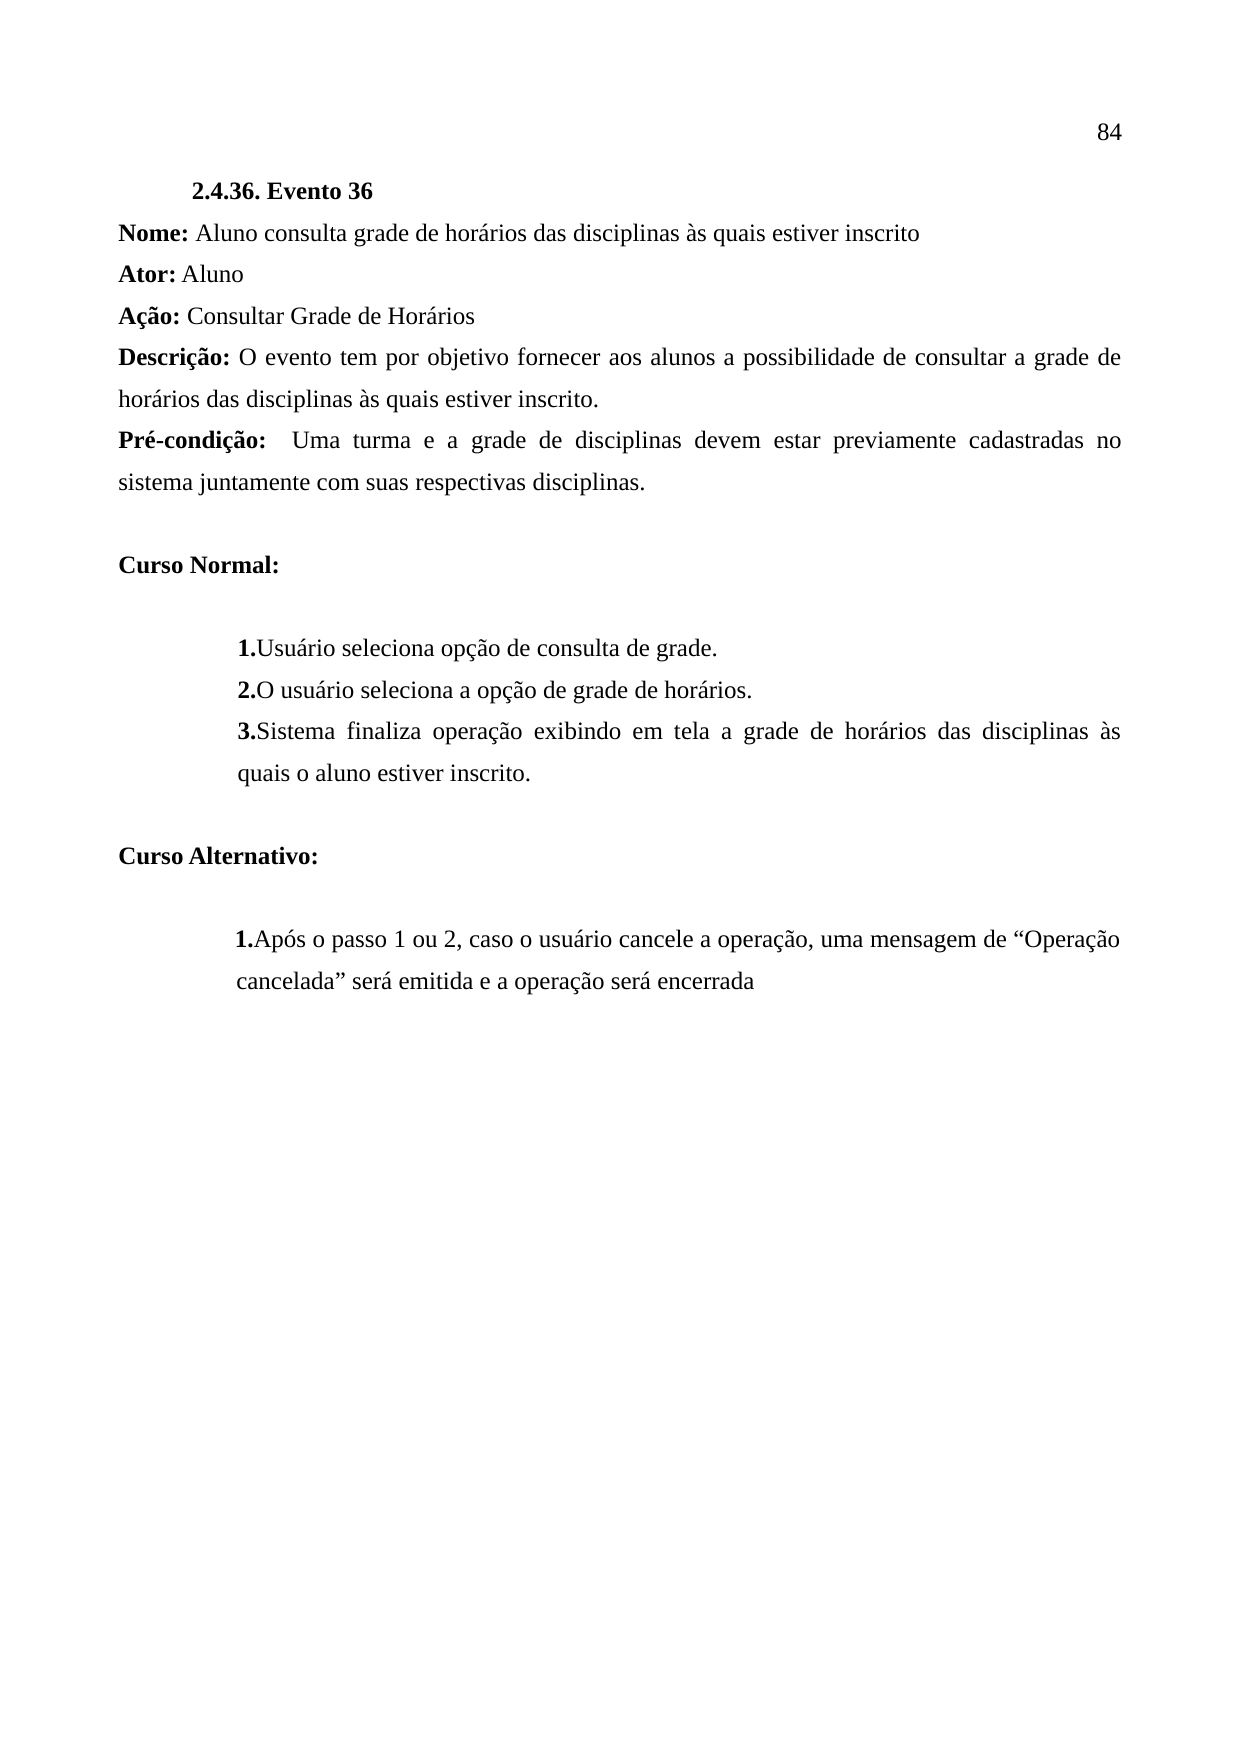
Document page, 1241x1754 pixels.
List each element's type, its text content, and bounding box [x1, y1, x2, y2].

list Após o passo 1 ou 2, caso o usuário cancele a operação, uma mensagem de “Operação cancelada” será emitida e a operação será encerrada [234, 925, 1122, 994]
text Curso Normal: [118, 551, 1122, 579]
text Descrição: O evento tem por objetivo fornecer aos alunos a possibilidade de consultar a grade de horários das disciplinas às quais estiver inscrito. [118, 343, 1122, 413]
text 2.4.36. Evento 36 [118, 177, 1122, 205]
text Curso Alternativo: [118, 842, 1122, 870]
text Ator: Aluno [118, 260, 1122, 288]
text Nome: Aluno consulta grade de horários das disciplinas às quais estiver inscrito [118, 219, 1122, 246]
list 1.Usuário seleciona opção de consulta de grade. [236, 634, 1122, 662]
text Ação: Consultar Grade de Horários [118, 302, 1122, 329]
text Pré-condição: Uma turma e a grade de disciplinas devem estar previamente cadastradas no sistema juntamente com suas respectivas disciplinas. [118, 426, 1122, 496]
list 3.Sistema finaliza operação exibindo em tela a grade de horários das disciplinas às quais o aluno estiver inscrito. [236, 717, 1122, 787]
list 2.O usuário seleciona a opção de grade de horários. [236, 676, 1122, 703]
